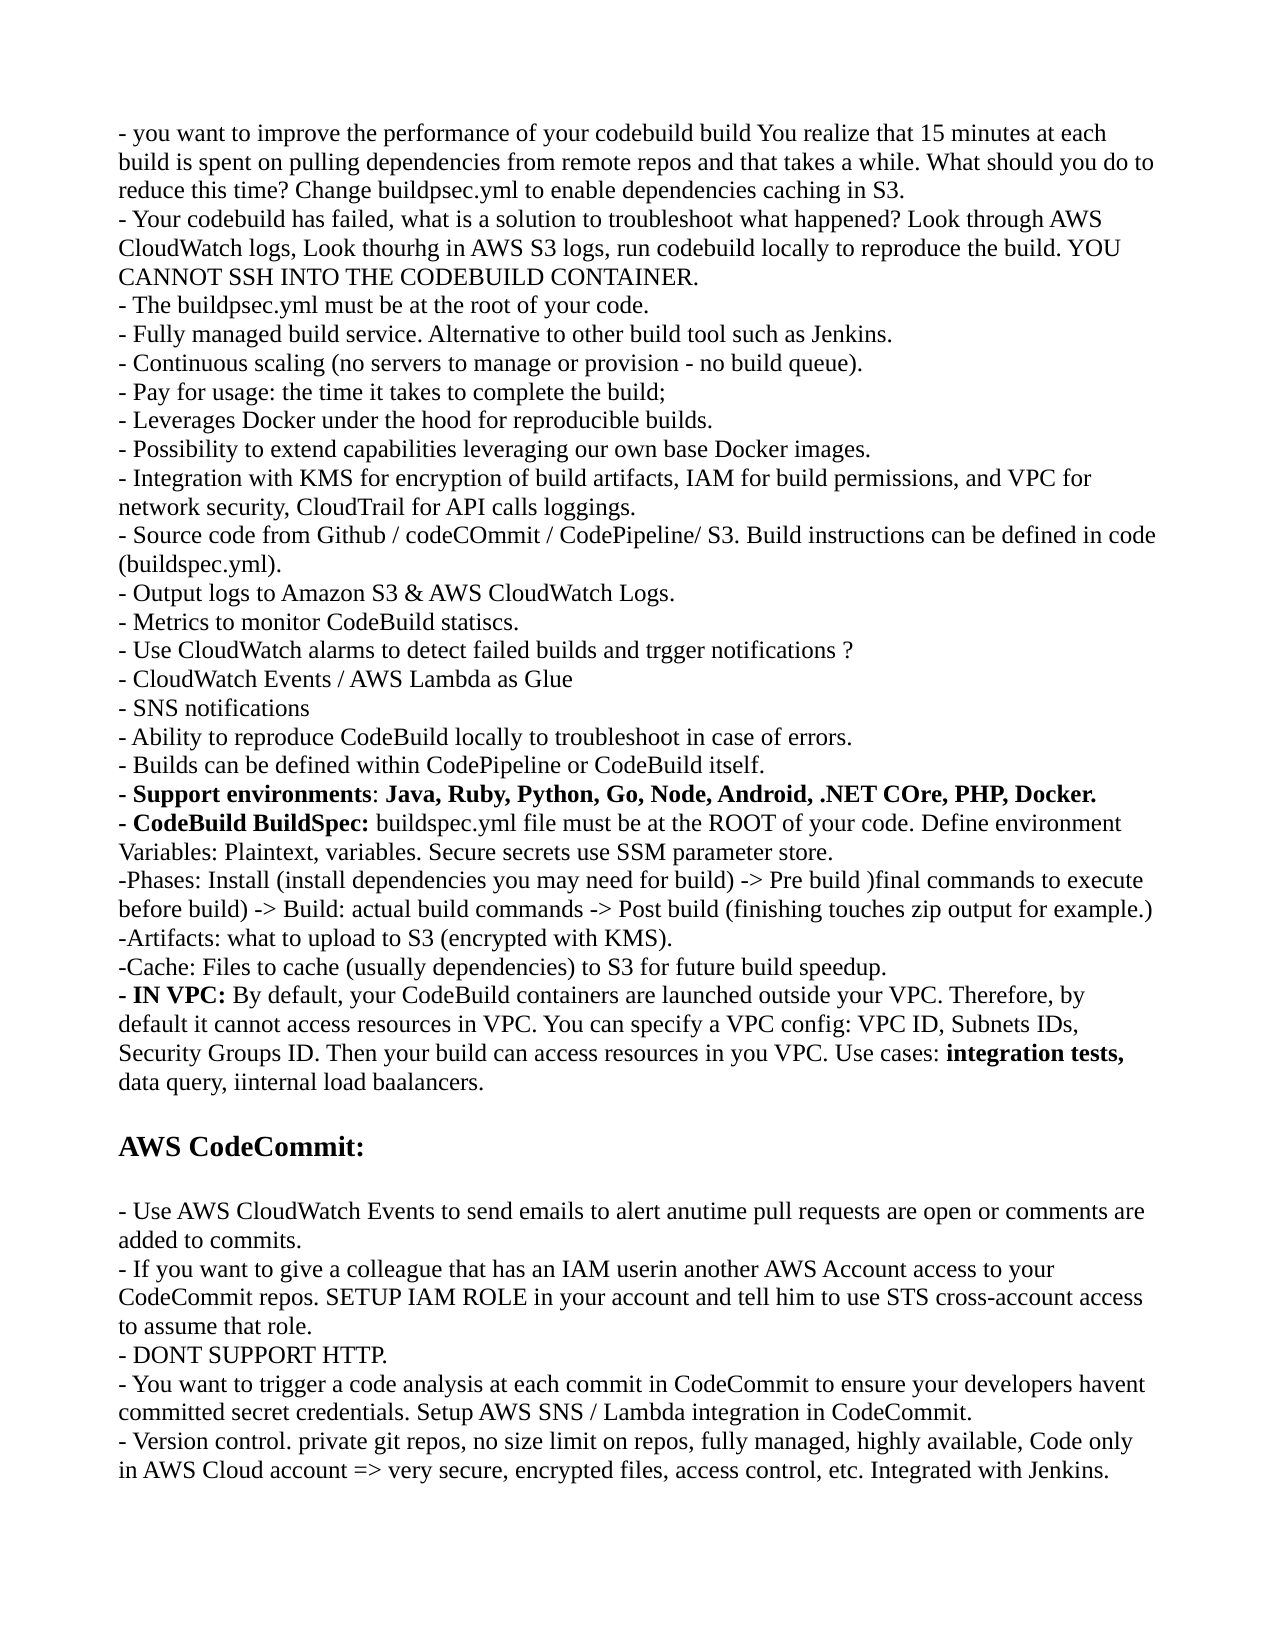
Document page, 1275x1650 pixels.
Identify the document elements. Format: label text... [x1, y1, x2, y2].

text AWS CodeCommit: [118, 1129, 1157, 1163]
text - Use AWS CloudWatch Events to send emails to alert anutime pull requests are open or comments are added to commits. [118, 1196, 1157, 1254]
text - If you want to give a colleague that has an IAM userin another AWS Account access to your CodeCommit repos. SETUP IAM ROLE in your account and tell him to use STS cross-account access to assume that role. [118, 1254, 1157, 1340]
text - you want to improve the performance of your codebuild build You realize that 15 minutes at each build is spent on pulling dependencies from remote repos and that takes a while. What should you do to reduce this time? Change buildpsec.yml to enable dependencies caching in S3. [118, 118, 1157, 204]
text - Fully managed build service. Alternative to other build tool such as Jenkins. - Continuous scaling (no servers to manage or provision - no build queue). - Pay for usage: the time it takes to complete the build; - Leverages Docker under the hood for reproducible builds. - Possibility to extend capabilities leveraging our own base Docker images. - Integration with KMS for encryption of build artifacts, IAM for build permissions, and VPC for network security, CloudTrail for API calls loggings. - Source code from Github / codeCOmmit / CodePipeline/ S3. Build instructions can be defined in code (buildspec.yml). - Output logs to Amazon S3 & AWS CloudWatch Logs. - Metrics to monitor CodeBuild statiscs. - Use CloudWatch alarms to detect failed builds and trgger notifications ? - CloudWatch Events / AWS Lambda as Glue - SNS notifications - Ability to reproduce CodeBuild locally to troubleshoot in case of errors. - Builds can be defined within CodePipeline or CodeBuild itself. - Support environments: Java, Ruby, Python, Go, Node, Android, .NET COre, PHP, Docker. - CodeBuild BuildSpec: buildspec.yml file must be at the ROOT of your code. Define environment Variables: Plaintext, variables. Secure secrets use SSM parameter store. -Phases: Install (install dependencies you may need for build) -> Pre build )final commands to execute before build) -> Build: actual build commands -> Post build (finishing touches zip output for example.) -Artifacts: what to upload to S3 (encrypted with KMS). -Cache: Files to cache (usually dependencies) to S3 for future build speedup. - IN VPC: By default, your CodeBuild containers are launched outside your VPC. Therefore, by default it cannot access resources in VPC. You can specify a VPC config: VPC ID, Subnets IDs, Security Groups ID. Then your build can access resources in you VPC. Use cases: integration tests, data query, iinternal load baalancers. [118, 319, 1157, 1096]
text - Version control. private git repos, no size limit on repos, fully managed, highly available, Code only in AWS Cloud account => very secure, encrypted files, access control, etc. Integrated with Jenkins. [118, 1426, 1157, 1484]
text - You want to trigger a code analysis at each commit in CodeCommit to ensure your developers havent committed secret credentials. Setup AWS SNS / Lambda integration in CodeCommit. [118, 1369, 1157, 1426]
text - Your codebuild has failed, what is a solution to troubleshoot what happened? Look through AWS CloudWatch logs, Look thourhg in AWS S3 logs, run codebuild locally to reproduce the build. YOU CANNOT SSH INTO THE CODEBUILD CONTAINER. [118, 204, 1157, 291]
text - DONT SUPPORT HTTP. [118, 1340, 1157, 1369]
text - The buildpsec.yml must be at the root of your code. [118, 291, 1157, 319]
